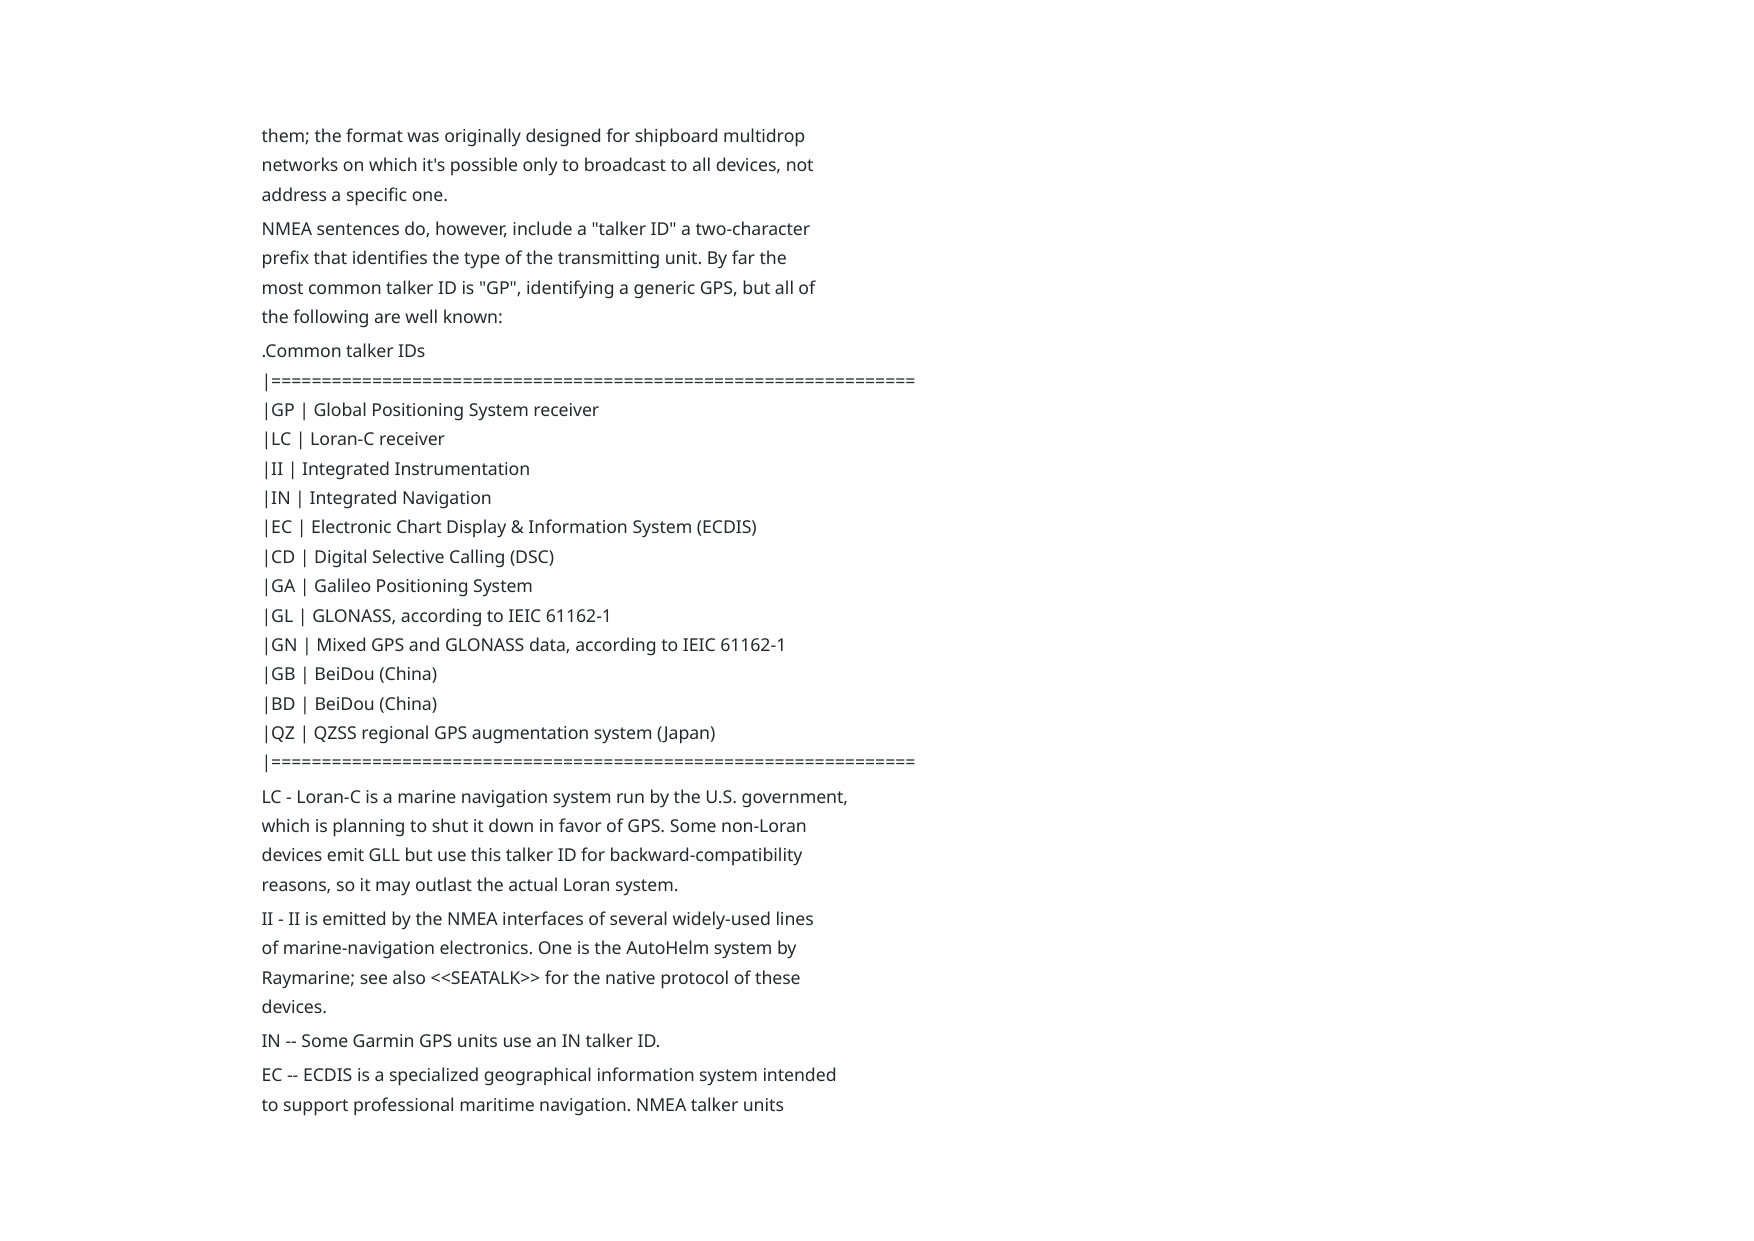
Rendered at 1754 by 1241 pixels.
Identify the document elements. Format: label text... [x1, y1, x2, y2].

table_cell [261, 1053, 1636, 1057]
table_cell [118, 480, 261, 509]
table_cell |================================================================ [261, 745, 1636, 774]
table_cell [118, 211, 261, 240]
table_cell [261, 774, 1636, 779]
table_cell |CD | Digital Selective Calling (DSC) [261, 539, 1636, 568]
table_cell prefix that identifies the type of the transmitting unit. By far the [261, 240, 1636, 270]
table_cell them; the format was originally designed for shipboard multidrop [261, 118, 1636, 147]
table_cell [118, 867, 261, 896]
table_cell |GP | Global Positioning System receiver [261, 392, 1636, 421]
table_cell |EC | Electronic Chart Display & Information System (ECDIS) [261, 510, 1636, 539]
table_cell |GA | Galileo Positioning System [261, 568, 1636, 598]
table_cell [118, 1053, 261, 1057]
table_cell [118, 510, 261, 539]
table_cell [118, 598, 261, 627]
table_cell [118, 1058, 261, 1087]
table_cell [118, 1019, 261, 1023]
table_cell address a specific one. [261, 177, 1636, 206]
table_cell [118, 421, 261, 451]
table_cell |LC | Loran-C receiver [261, 421, 1636, 451]
table_cell |GL | GLONASS, according to IEIC 61162-1 [261, 598, 1636, 627]
table_cell EC -- ECDIS is a specialized geographical information system intended [261, 1058, 1636, 1087]
table_cell [118, 177, 261, 206]
table_cell [118, 299, 261, 328]
table_cell .Common talker IDs [261, 333, 1636, 363]
table_cell NMEA sentences do, however, include a "talker ID" a two-character [261, 211, 1636, 240]
table_cell [118, 901, 261, 930]
table_cell [261, 1019, 1636, 1023]
table_cell to support professional maritime navigation. NMEA talker units [261, 1087, 1636, 1116]
table_cell [118, 627, 261, 656]
table_cell [118, 896, 261, 901]
table_cell devices emit GLL but use this talker ID for backward-compatibility [261, 838, 1636, 867]
table_cell [118, 774, 261, 779]
table_cell [118, 715, 261, 744]
table_cell [118, 1087, 261, 1116]
table_cell [118, 363, 261, 392]
table_cell [118, 1023, 261, 1053]
table_cell [118, 148, 261, 177]
table_cell reasons, so it may outlast the actual Loran system. [261, 867, 1636, 896]
table_cell |QZ | QZSS regional GPS augmentation system (Japan) [261, 715, 1636, 744]
table_cell [118, 930, 261, 960]
table_cell LC - Loran-C is a marine navigation system run by the U.S. government, [261, 779, 1636, 808]
table_cell networks on which it's possible only to broadcast to all devices, not [261, 148, 1636, 177]
table_cell Raymarine; see also <<SEATALK>> for the native protocol of these [261, 960, 1636, 989]
table_cell devices. [261, 989, 1636, 1018]
table_cell II - II is emitted by the NMEA interfaces of several widely-used lines [261, 901, 1636, 930]
table_cell |GN | Mixed GPS and GLONASS data, according to IEIC 61162-1 [261, 627, 1636, 656]
table_cell [118, 392, 261, 421]
table_cell which is planning to shut it down in favor of GPS. Some non-Loran [261, 808, 1636, 837]
table_cell |BD | BeiDou (China) [261, 686, 1636, 715]
table_cell |II | Integrated Instrumentation [261, 451, 1636, 480]
table_cell [118, 989, 261, 1018]
table_cell [261, 206, 1636, 211]
table_cell most common talker ID is "GP", identifying a generic GPS, but all of [261, 270, 1636, 299]
table_cell [118, 206, 261, 211]
table_cell |IN | Integrated Navigation [261, 480, 1636, 509]
table_cell [118, 808, 261, 837]
table_cell [118, 960, 261, 989]
table_cell [118, 333, 261, 363]
table_cell [118, 745, 261, 774]
table_cell [118, 451, 261, 480]
table_cell [118, 838, 261, 867]
table_cell [118, 118, 261, 147]
table_cell [118, 270, 261, 299]
table_cell |GB | BeiDou (China) [261, 656, 1636, 686]
table_cell [118, 686, 261, 715]
table_cell [261, 329, 1636, 333]
table_cell [118, 539, 261, 568]
table_cell |================================================================ [261, 363, 1636, 392]
table_cell the following are well known: [261, 299, 1636, 328]
table_cell [118, 329, 261, 333]
table_cell [118, 779, 261, 808]
table_cell [261, 896, 1636, 901]
table_cell [118, 240, 261, 270]
table_cell of marine-navigation electronics. One is the AutoHelm system by [261, 930, 1636, 960]
table_cell [118, 656, 261, 686]
table_cell IN -- Some Garmin GPS units use an IN talker ID. [261, 1023, 1636, 1053]
table_cell [118, 568, 261, 598]
